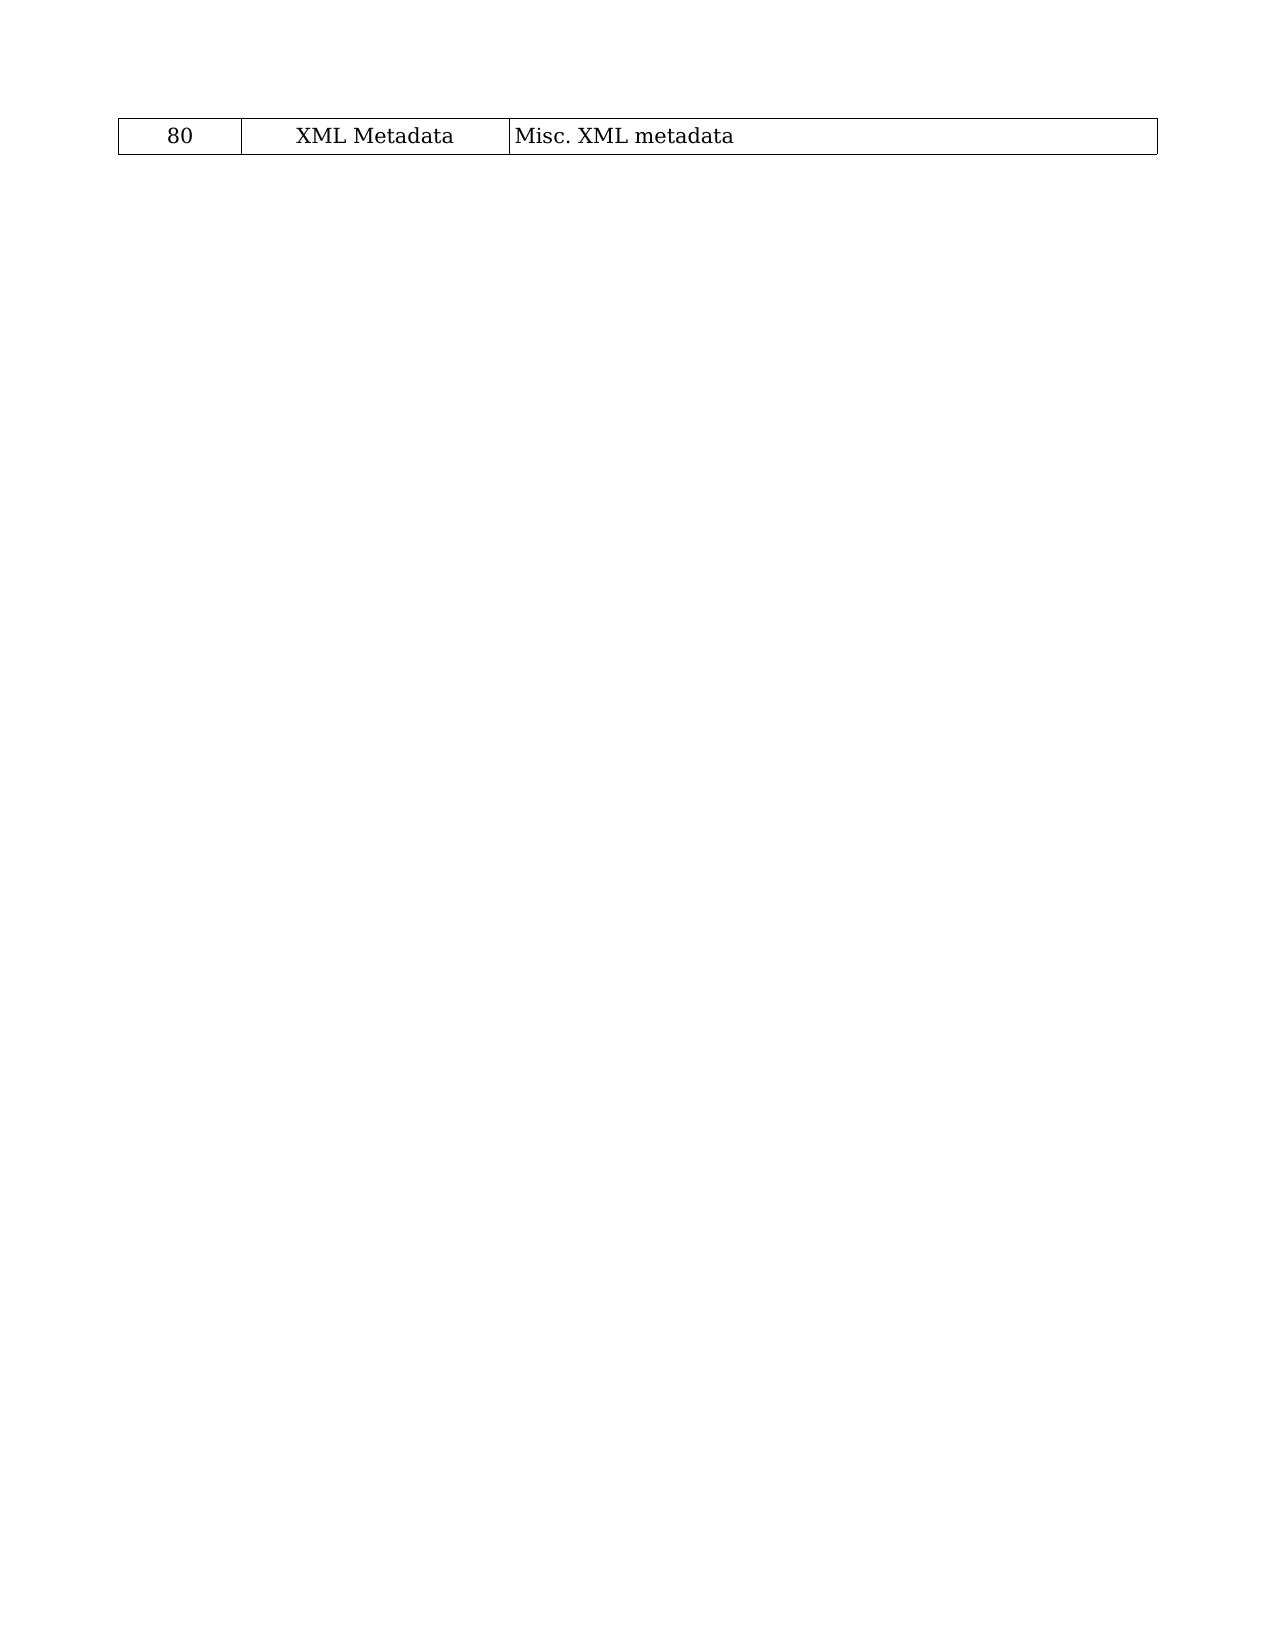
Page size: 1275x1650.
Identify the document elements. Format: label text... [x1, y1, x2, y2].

table_cell 80 [119, 119, 241, 154]
table_cell XML Metadata [242, 119, 509, 154]
table_cell Misc. XML metadata [510, 119, 1157, 154]
